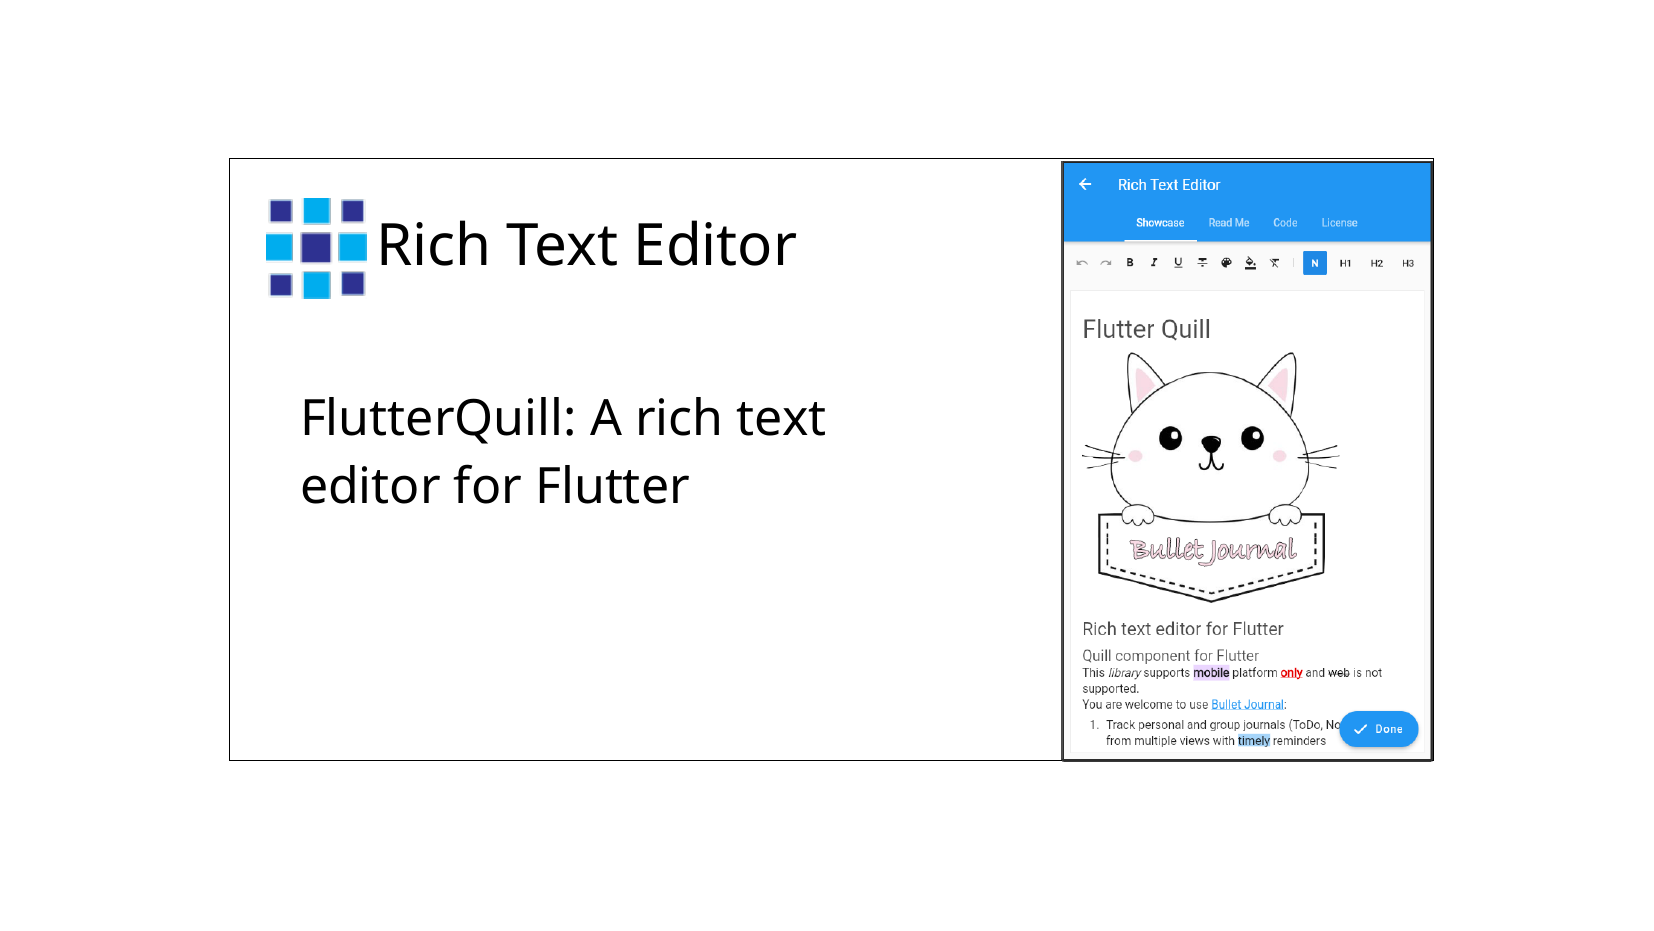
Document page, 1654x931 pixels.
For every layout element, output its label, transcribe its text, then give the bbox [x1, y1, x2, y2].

list Rich Text Editor FlutterQuill: A rich text editor for Flutter [300, 203, 976, 713]
picture [266, 198, 367, 299]
picture [1061, 161, 1433, 762]
